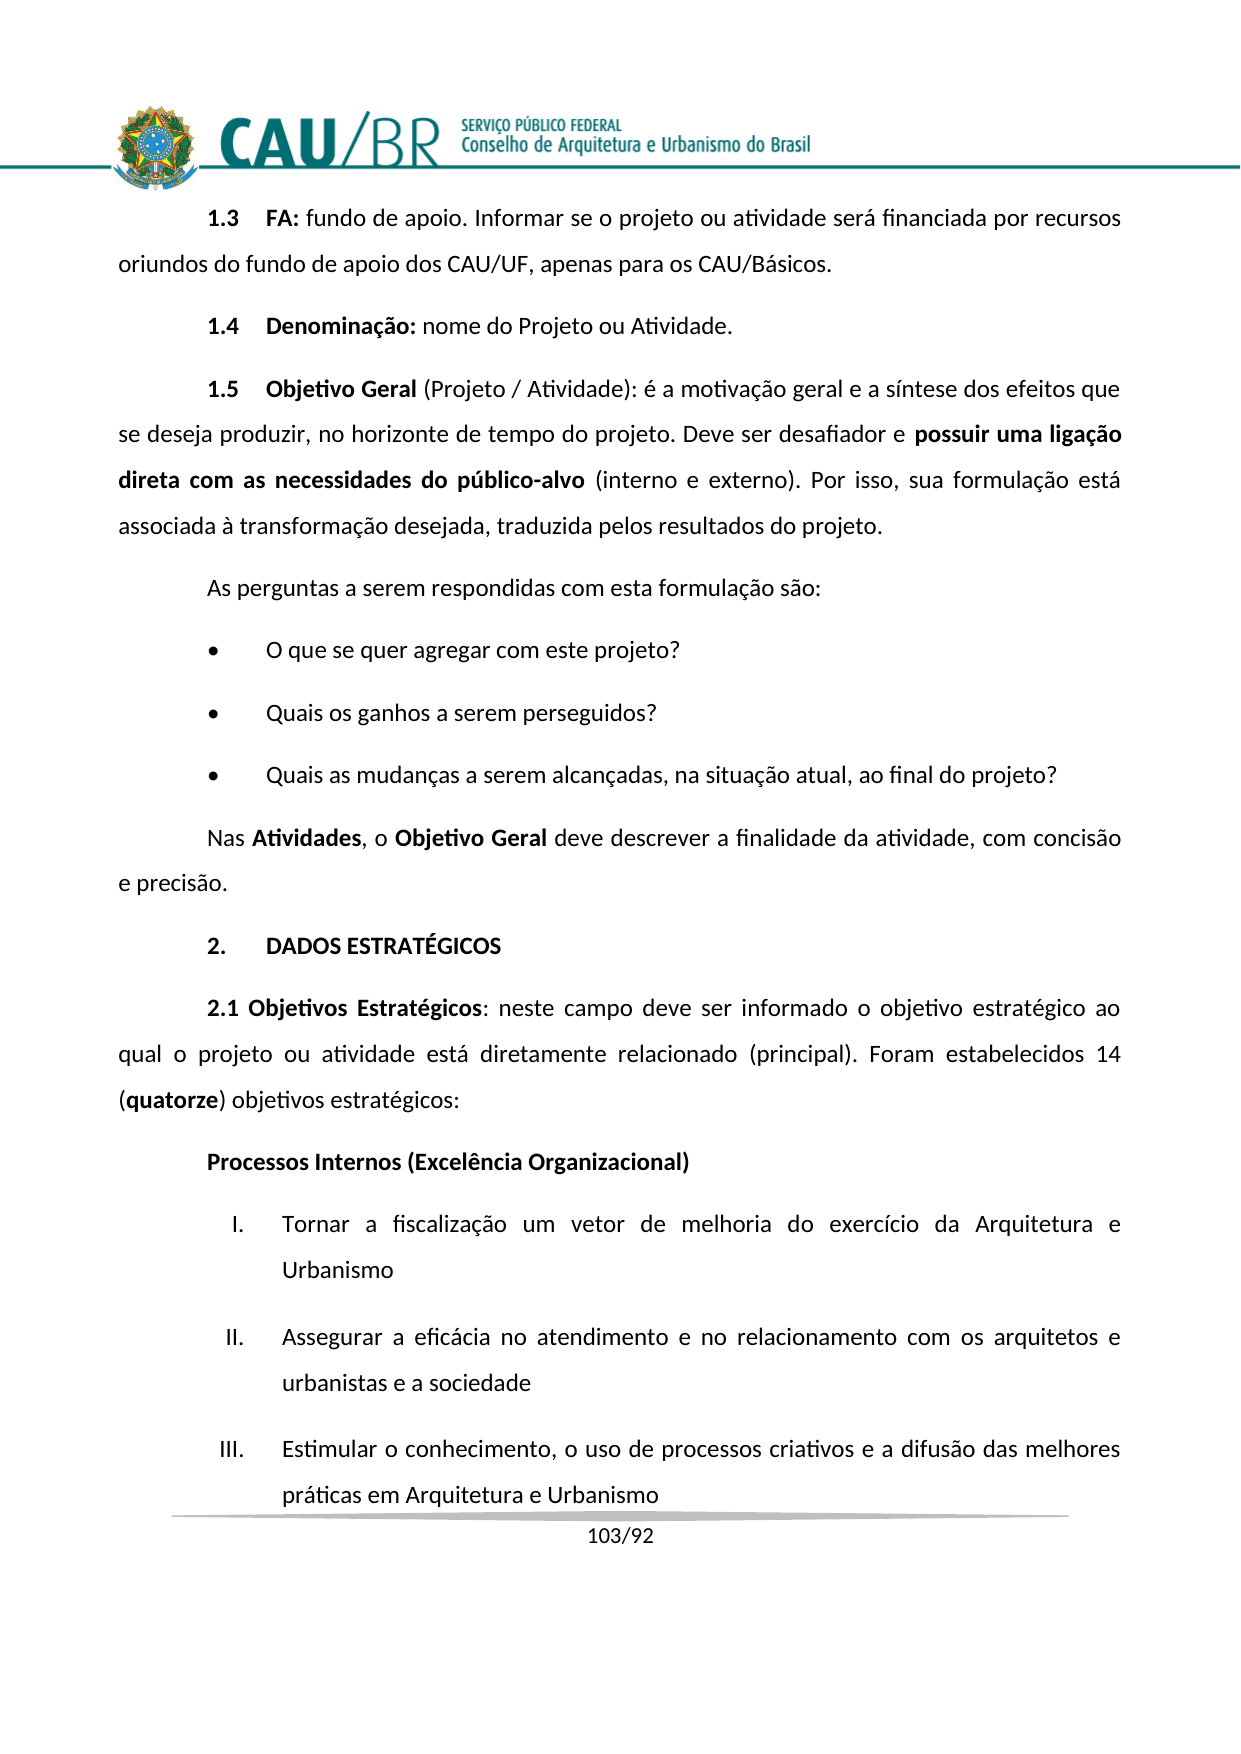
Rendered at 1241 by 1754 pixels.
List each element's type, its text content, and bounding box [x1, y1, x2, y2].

list Tornar a fiscalização um vetor de melhoria do exercício da Arquitetura e Urbanismo [244, 1209, 1122, 1285]
text As perguntas a serem respondidas com esta formulação são: [118, 572, 1122, 603]
text 1.4 Denominação: nome do Projeto ou Atividade. [118, 310, 1122, 341]
text • Quais as mudanças a serem alcançadas, na situação atual, ao final do projeto? [118, 759, 1122, 790]
list Assegurar a eficácia no atendimento e no relacionamento com os arquitetos e urbanistas e a sociedade [244, 1321, 1122, 1397]
text 1.5 Objetivo Geral (Projeto / Atividade): é a motivação geral e a síntese dos efeitos que se deseja produzir, no horizonte de tempo do projeto. Deve ser desafiador e possuir uma ligação direta com as necessidades do público-alvo (interno e externo). Por isso, sua formulação está associada à transformação desejada, traduzida pelos resultados do projeto. [118, 373, 1122, 540]
text Processos Internos (Excelência Organizacional) [118, 1146, 1122, 1177]
list Estimular o conhecimento, o uso de processos criativos e a difusão das melhores práticas em Arquitetura e Urbanismo [244, 1433, 1122, 1509]
text • O que se quer agregar com este projeto? [118, 635, 1122, 665]
text 2. DADOS ESTRATÉGICOS [118, 930, 1122, 961]
text 2.1 Objetivos Estratégicos: neste campo deve ser informado o objetivo estratégico ao qual o projeto ou atividade está diretamente relacionado (principal). Foram estabelecidos 14 (quatorze) objetivos estratégicos: [118, 992, 1122, 1114]
text Nas Atividades, o Objetivo Geral deve descrever a finalidade da atividade, com concisão e precisão. [118, 822, 1122, 898]
text • Quais os ganhos a serem perseguidos? [118, 697, 1122, 728]
text 1.3 FA: fundo de apoio. Informar se o projeto ou atividade será financiada por recursos oriundos do fundo de apoio dos CAU/UF, apenas para os CAU/Básicos. [118, 202, 1122, 278]
